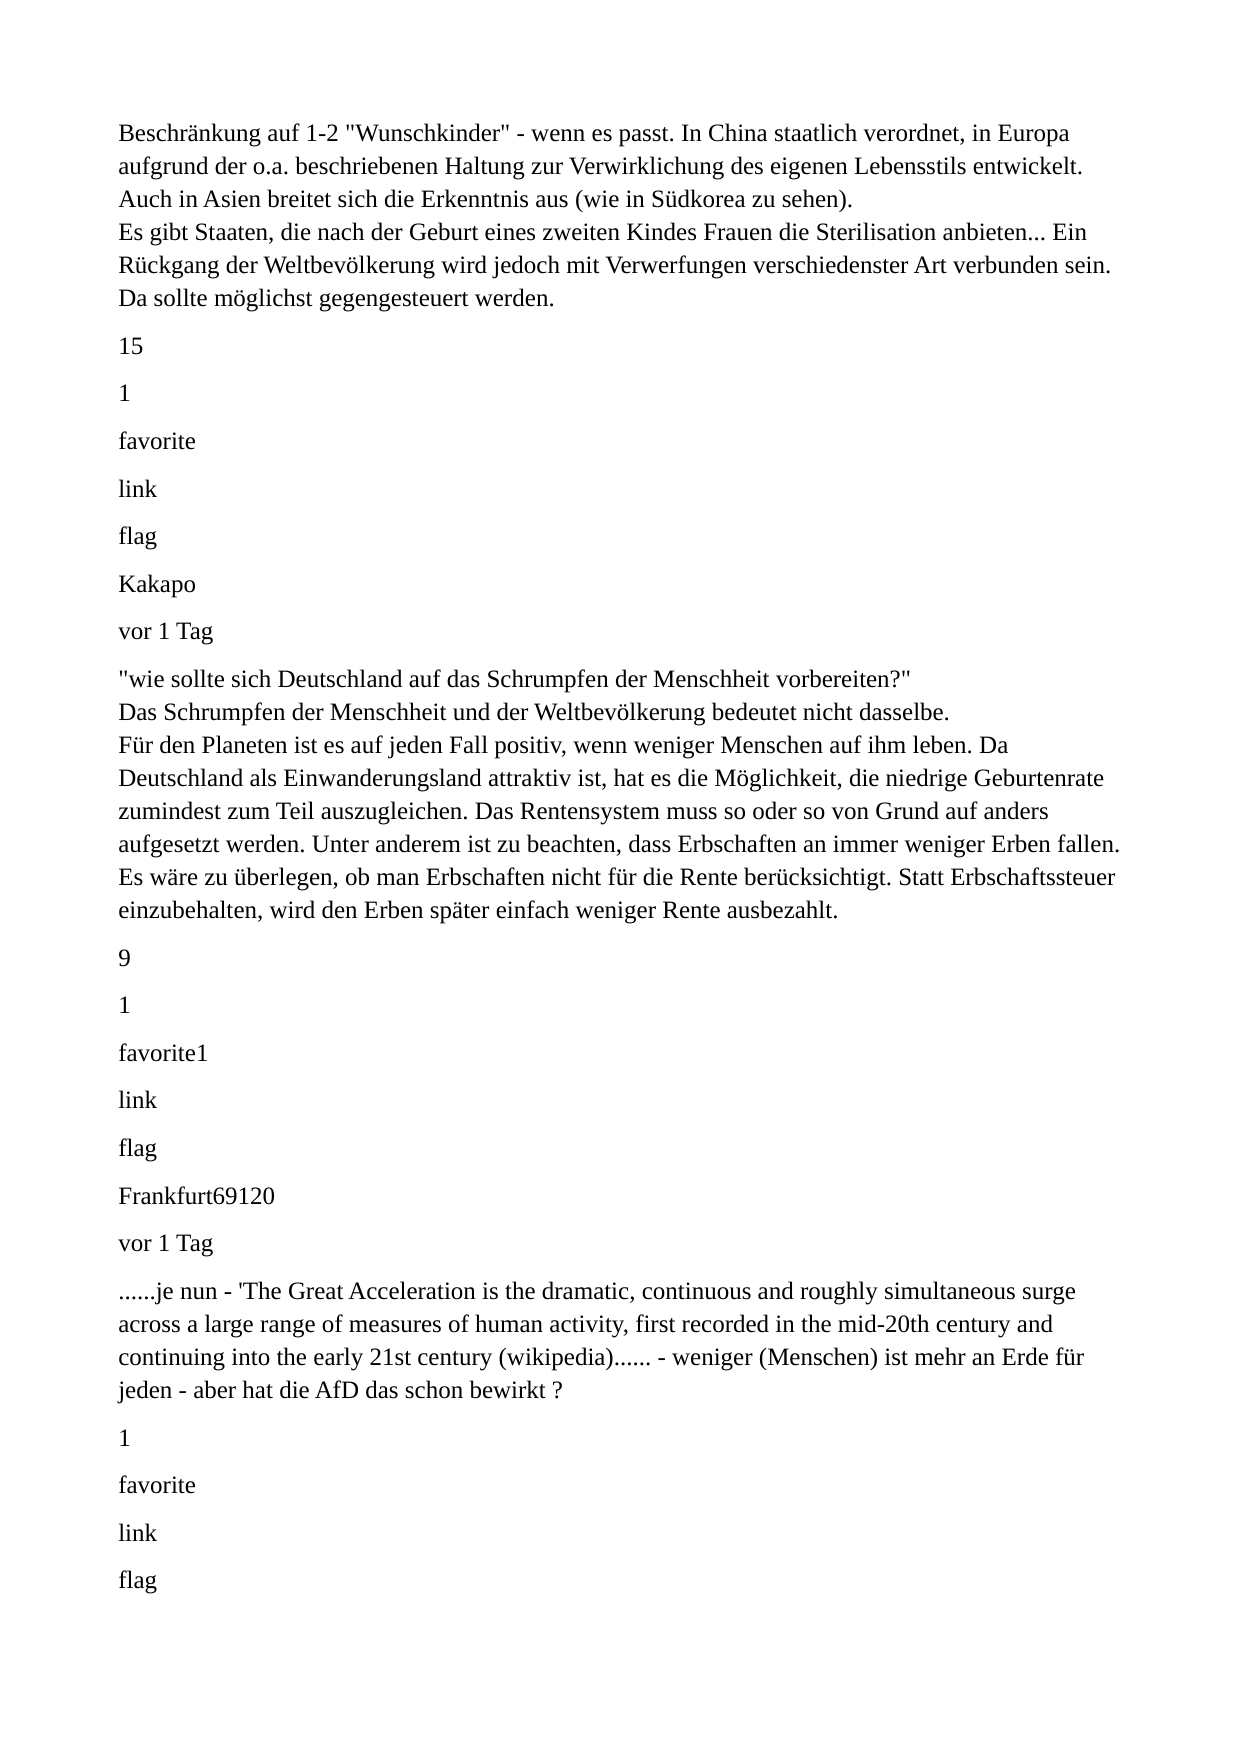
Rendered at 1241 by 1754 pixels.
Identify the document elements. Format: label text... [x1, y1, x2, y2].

text 1 [118, 378, 1122, 407]
text ......je nun - 'The Great Acceleration is the dramatic, continuous and roughly simultaneous surge across a large range of measures of human activity, first recorded in the mid-20th century and continuing into the early 21st century (wikipedia)...... - weniger (Menschen) ist mehr an Erde für jeden - aber hat die AfD das schon bewirkt ? [118, 1276, 1122, 1404]
text flag [118, 1566, 1122, 1594]
text link [118, 1086, 1122, 1114]
text vor 1 Tag [118, 1228, 1122, 1257]
text Kakapo [118, 569, 1122, 598]
text flag [118, 521, 1122, 550]
text link [118, 474, 1122, 502]
text 1 [118, 990, 1122, 1019]
text "wie sollte sich Deutschland auf das Schrumpfen der Menschheit vorbereiten?" Das Schrumpfen der Menschheit und der Weltbevölkerung bedeutet nicht dasselbe. Für den Planeten ist es auf jeden Fall positiv, wenn weniger Menschen auf ihm leben. Da Deutschland als Einwanderungsland attraktiv ist, hat es die Möglichkeit, die niedrige Geburtenrate zumindest zum Teil auszugleichen. Das Rentensystem muss so oder so von Grund auf anders aufgesetzt werden. Unter anderem ist zu beachten, dass Erbschaften an immer weniger Erben fallen. Es wäre zu überlegen, ob man Erbschaften nicht für die Rente berücksichtigt. Statt Erbschaftssteuer einzubehalten, wird den Erben später einfach weniger Rente ausbezahlt. [118, 664, 1122, 924]
text favorite1 [118, 1038, 1122, 1067]
text favorite [118, 1470, 1122, 1499]
text 15 [118, 331, 1122, 359]
text link [118, 1518, 1122, 1547]
text Beschränkung auf 1-2 "Wunschkinder" - wenn es passt. In China staatlich verordnet, in Europa aufgrund der o.a. beschriebenen Haltung zur Verwirklichung des eigenen Lebensstils entwickelt. Auch in Asien breitet sich die Erkenntnis aus (wie in Südkorea zu sehen). Es gibt Staaten, die nach der Geburt eines zweiten Kindes Frauen die Sterilisation anbieten... Ein Rückgang der Weltbevölkerung wird jedoch mit Verwerfungen verschiedenster Art verbunden sein. Da sollte möglichst gegengesteuert werden. [118, 118, 1122, 312]
text flag [118, 1133, 1122, 1162]
text favorite [118, 426, 1122, 455]
text 9 [118, 943, 1122, 972]
text Frankfurt69120 [118, 1181, 1122, 1209]
text vor 1 Tag [118, 616, 1122, 645]
text 1 [118, 1423, 1122, 1451]
